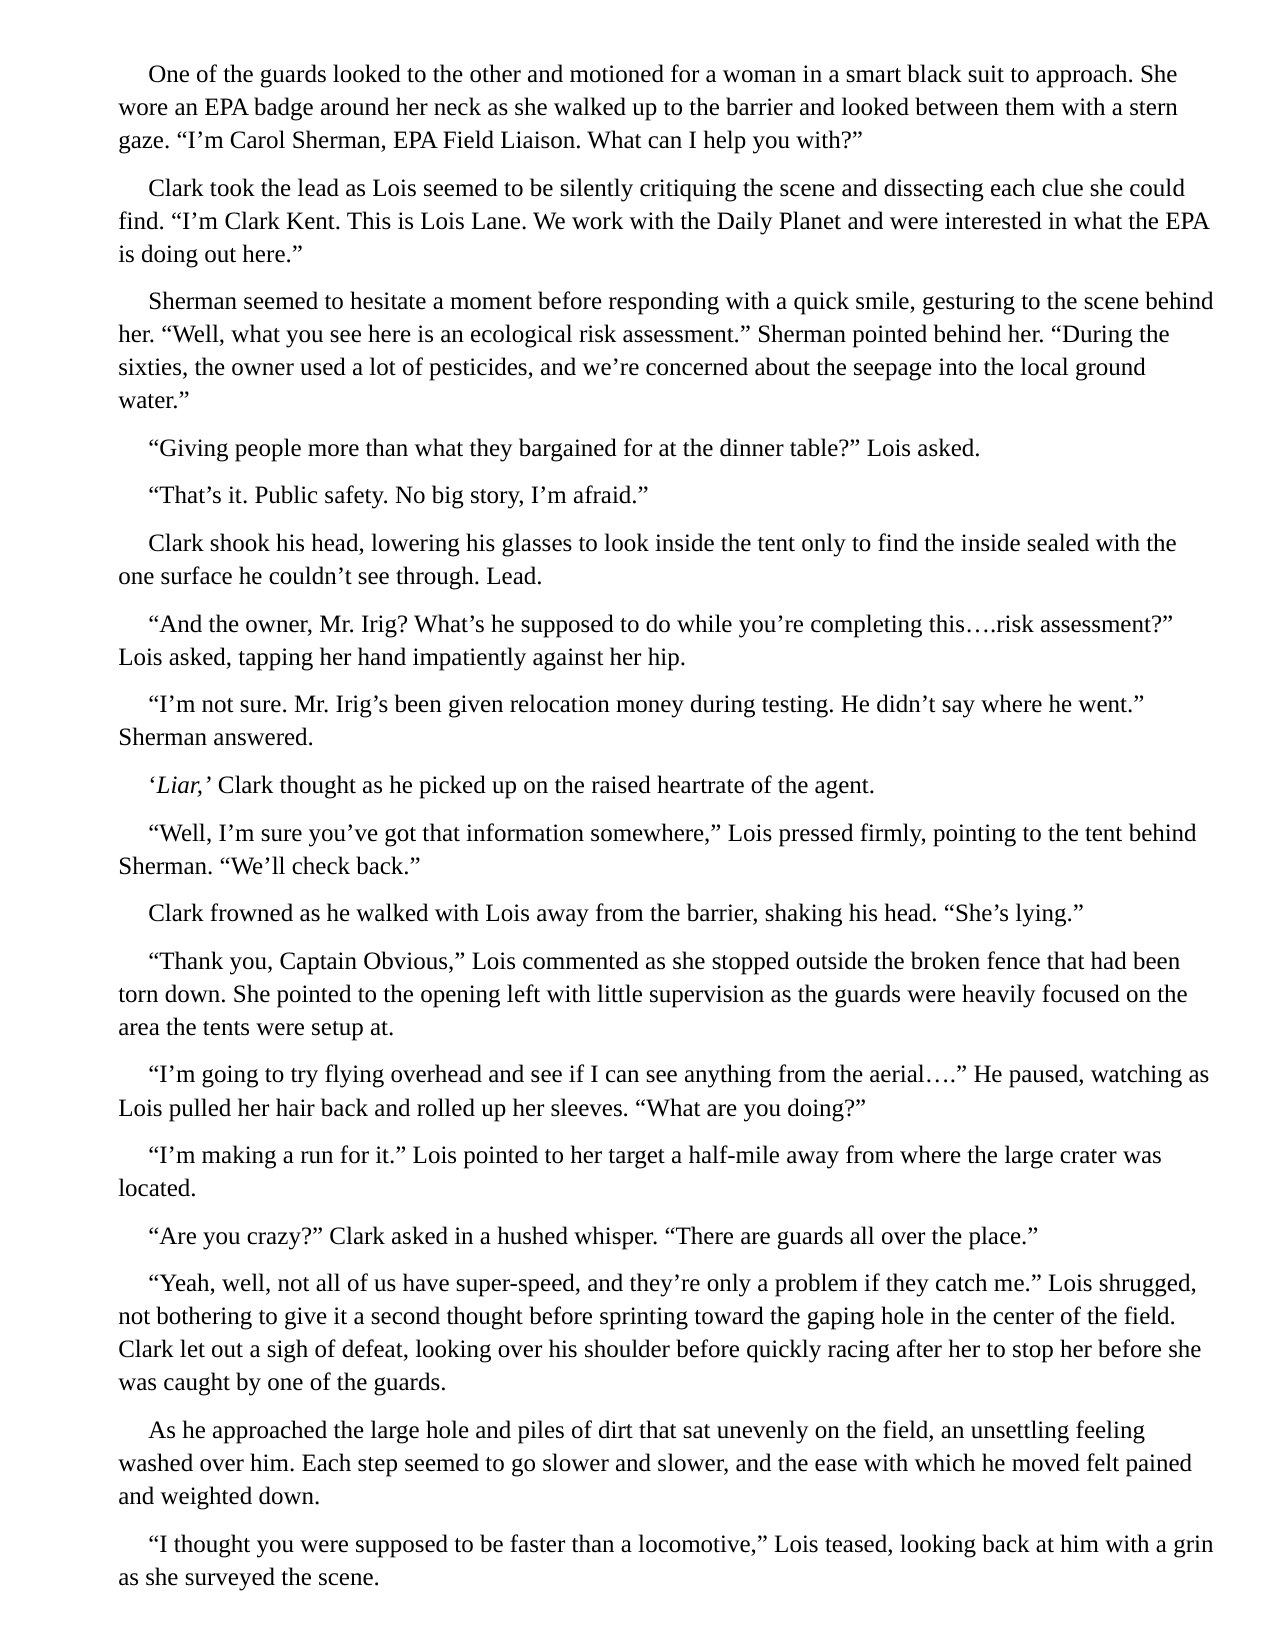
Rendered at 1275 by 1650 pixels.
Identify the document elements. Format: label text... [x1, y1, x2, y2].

text “I thought you were supposed to be faster than a locomotive,” Lois teased, looking back at him with a grin as she surveyed the scene. [118, 1529, 1216, 1591]
text Sherman seemed to hesitate a moment before responding with a quick smile, gesturing to the scene behind her. “Well, what you see here is an ecological risk assessment.” Sherman pointed behind her. “During the sixties, the owner used a lot of pesticides, and we’re concerned about the seepage into the local ground water.” [118, 286, 1216, 414]
text “Thank you, Captain Obvious,” Lois commented as she stopped outside the broken fence that had been torn down. She pointed to the opening left with little supervision as the guards were heavily focused on the area the tents were setup at. [118, 946, 1216, 1041]
text “I’m not sure. Mr. Irig’s been given relocation money during testing. He didn’t say where he went.” Sherman answered. [118, 689, 1216, 751]
text “Yeah, well, not all of us have super-speed, and they’re only a problem if they catch me.” Lois shrugged, not bothering to give it a second thought before sprinting toward the gaping hole in the center of the field. Clark let out a sigh of defeat, looking over his shoulder before quickly racing after her to stop her before she was caught by one of the guards. [118, 1268, 1216, 1396]
text “That’s it. Public safety. No big story, I’m afraid.” [118, 481, 1216, 509]
text “Giving people more than what they bargained for at the dinner table?” Lois asked. [118, 433, 1216, 462]
text “Are you crazy?” Clark asked in a hushed whisper. “There are guards all over the place.” [118, 1221, 1216, 1249]
text “And the owner, Mr. Irig? What’s he supposed to do while you’re completing this….risk assessment?” Lois asked, tapping her hand impatiently against her hip. [118, 609, 1216, 671]
text “Well, I’m sure you’ve got that information somewhere,” Lois pressed firmly, pointing to the tent behind Sherman. “We’ll check back.” [118, 818, 1216, 879]
text Clark frowned as he walked with Lois away from the barrier, shaking his head. “She’s lying.” [118, 898, 1216, 927]
text Clark took the lead as Lois seemed to be silently critiquing the scene and dissecting each clue she could find. “I’m Clark Kent. This is Lois Lane. We work with the Daily Planet and were interested in what the EPA is doing out here.” [118, 173, 1216, 267]
text As he approached the large hole and piles of dirt that sat unevenly on the field, an unsettling feeling washed over him. Each step seemed to go slower and slower, and the ease with which he moved felt pained and weighted down. [118, 1415, 1216, 1510]
text “I’m going to try flying overhead and see if I can see anything from the aerial….” He paused, watching as Lois pulled her hair back and rolled up her sleeves. “What are you doing?” [118, 1059, 1216, 1121]
text “I’m making a run for it.” Lois pointed to her target a half-mile away from where the large crater was located. [118, 1140, 1216, 1202]
text One of the guards looked to the other and motioned for a woman in a smart black suit to approach. She wore an EPA badge around her neck as she walked up to the barrier and looked between them with a stern gaze. “I’m Carol Sherman, EPA Field Liaison. What can I help you with?” [118, 59, 1216, 154]
text ‘Liar,’ Clark thought as he picked up on the raised heartrate of the agent. [118, 770, 1216, 799]
text Clark shook his head, lowering his glasses to look inside the tent only to find the inside sealed with the one surface he couldn’t see through. Lead. [118, 528, 1216, 590]
